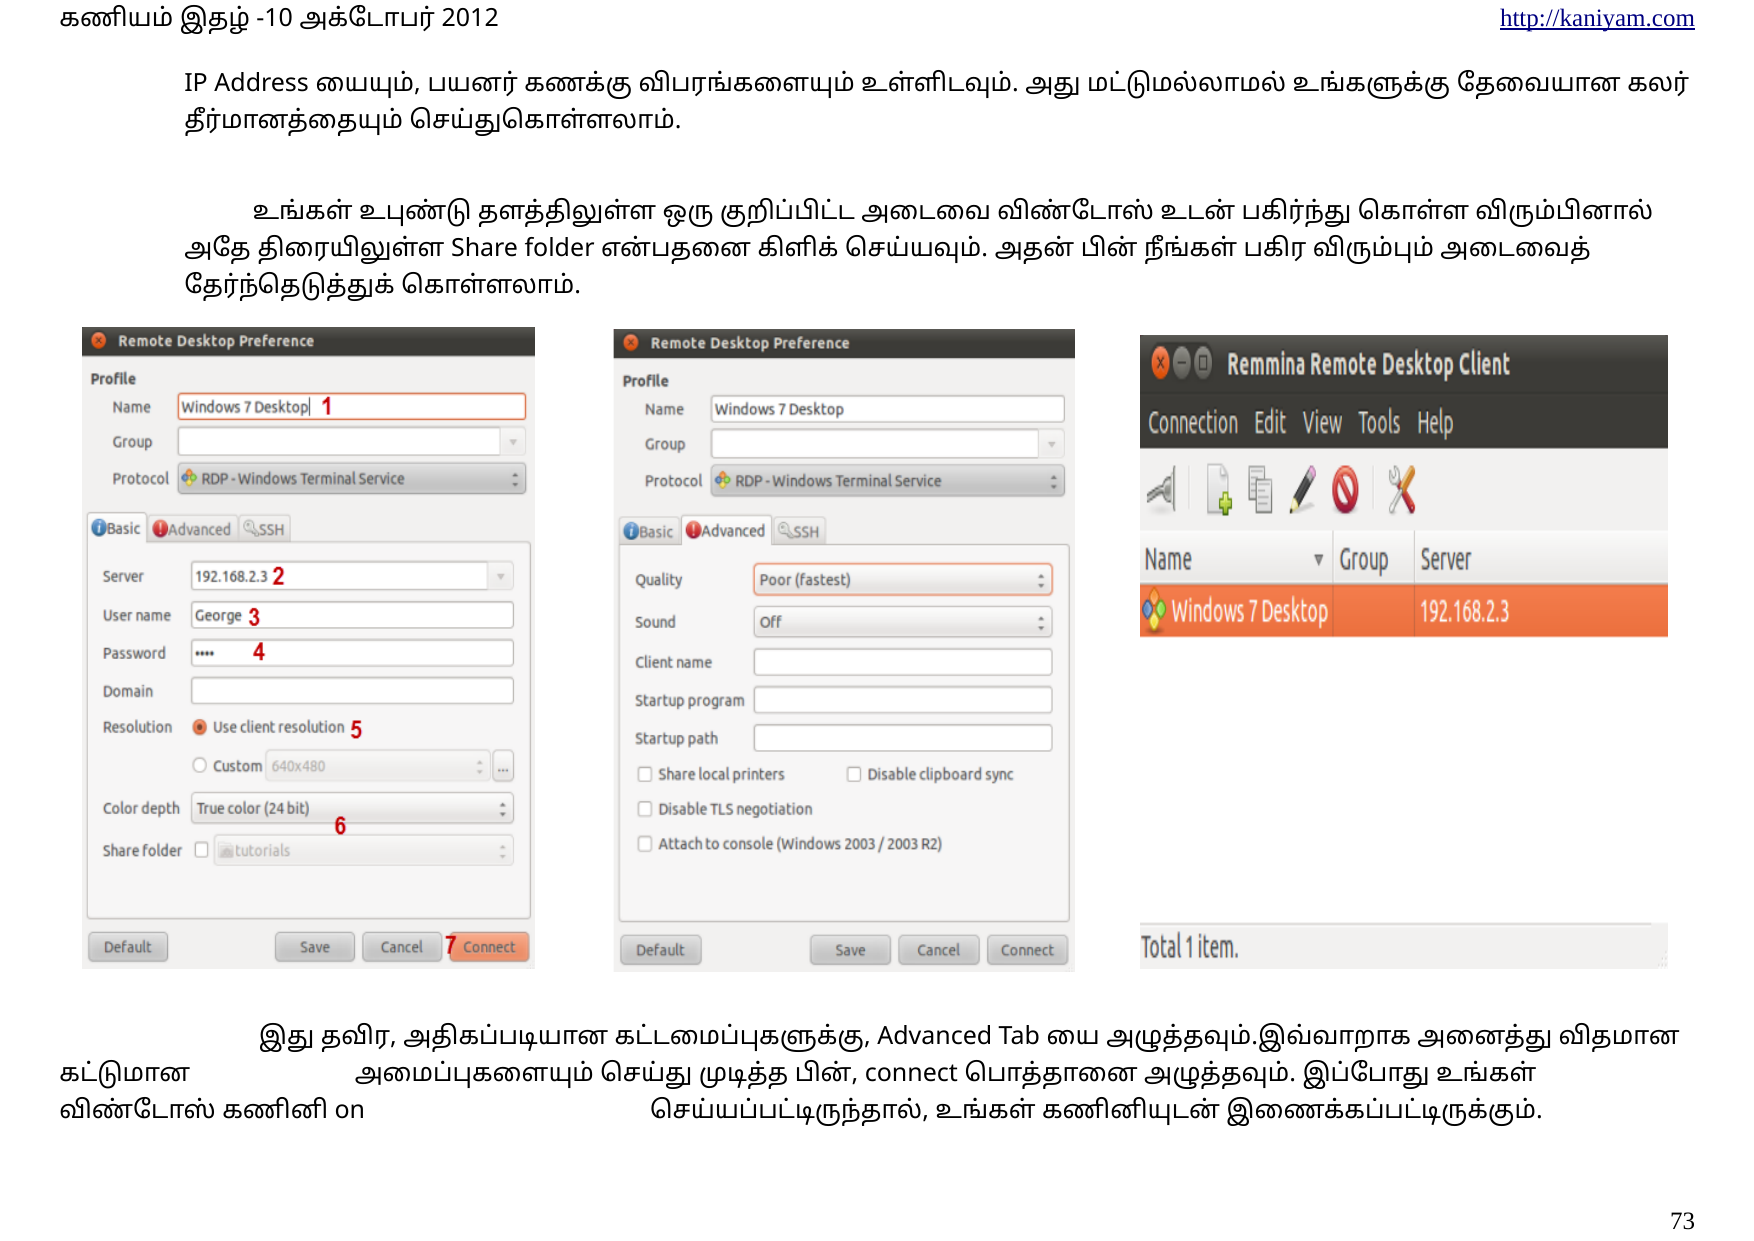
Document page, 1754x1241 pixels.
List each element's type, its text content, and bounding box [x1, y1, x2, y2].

text IP Address யையும், பயனர் கணக்கு விபரங்களையும் உள்ளிடவும். அது மட்டுமல்லாமல் உங்களுக்கு தேவையான கலர் தீர்மானத்தையும் செய்துகொள்ளலாம். [184, 64, 1695, 138]
picture [1140, 335, 1668, 969]
text இது தவிர, அதிகப்படியான கட்டமைப்புகளுக்கு, Advanced Tab யை அழுத்தவும்.இவ்வாறாக அனைத்து விதமான கட்டுமான அமைப்புகளையும் செய்து முடித்த பின், connect பொத்தானை அழுத்தவும். இப்போது உங்கள் விண்டோஸ் கணினி on செய்யப்பட்டிருந்தால், உங்கள் கணினியுடன் இணைக்கப்பட்டிருக்கும். [59, 1018, 1695, 1129]
text உங்கள் உபுண்டு தளத்திலுள்ள ஒரு குறிப்பிட்ட அடைவை விண்டோஸ் உடன் பகிர்ந்து கொள்ள விரும்பினால் அதே திரையிலுள்ள Share folder என்பதனை கிளிக் செய்யவும். அதன் பின் நீங்கள் பகிர விரும்பும் அடைவைத் தேர்ந்தெடுத்துக் கொள்ளலாம். [184, 197, 1695, 304]
picture [613, 329, 1075, 972]
picture [82, 327, 535, 969]
